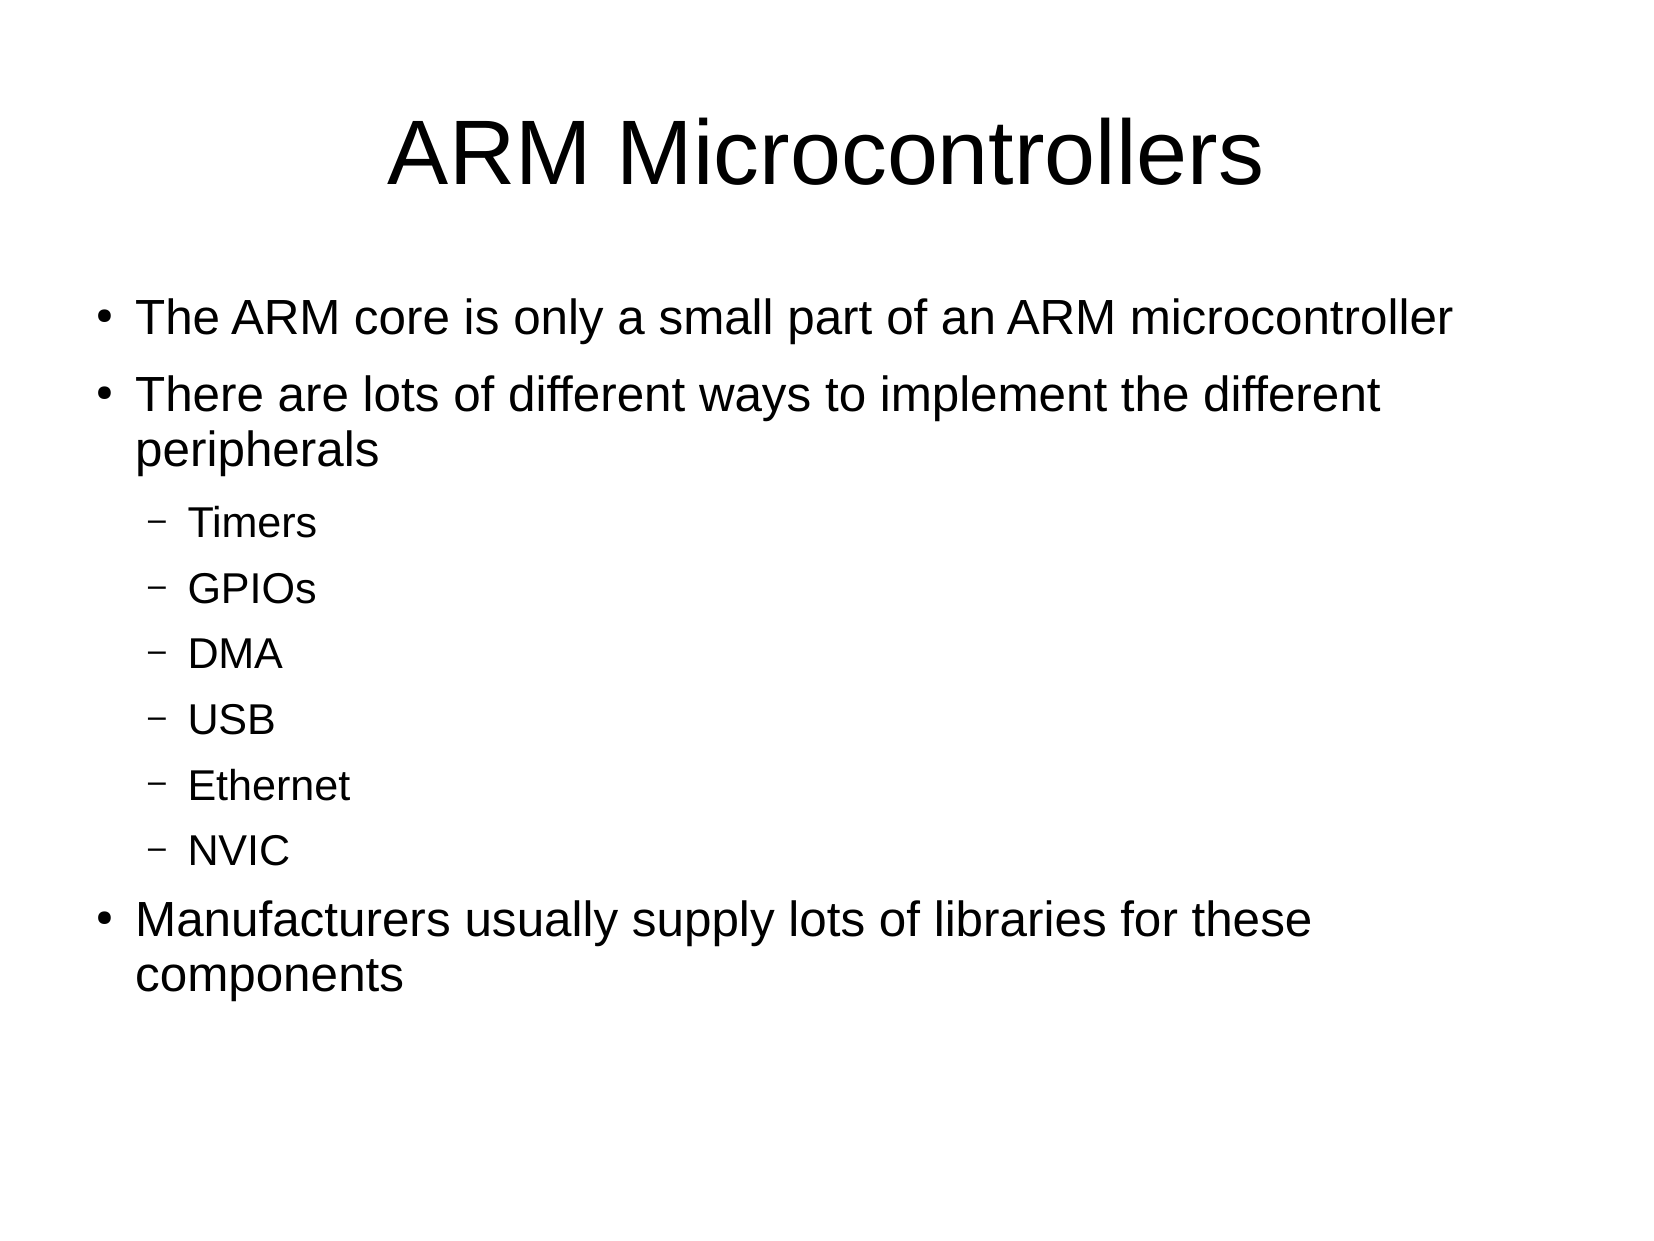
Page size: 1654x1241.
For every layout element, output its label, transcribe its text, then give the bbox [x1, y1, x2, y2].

title ARM Microcontrollers [82, 49, 1571, 257]
list The ARM core is only a small part of an ARM microcontroller There are lots of different ways to implement the different peripherals Timers GPIOs DMA USB Ethernet NVIC Manufacturers usually supply lots of libraries for these components [82, 290, 1571, 1010]
